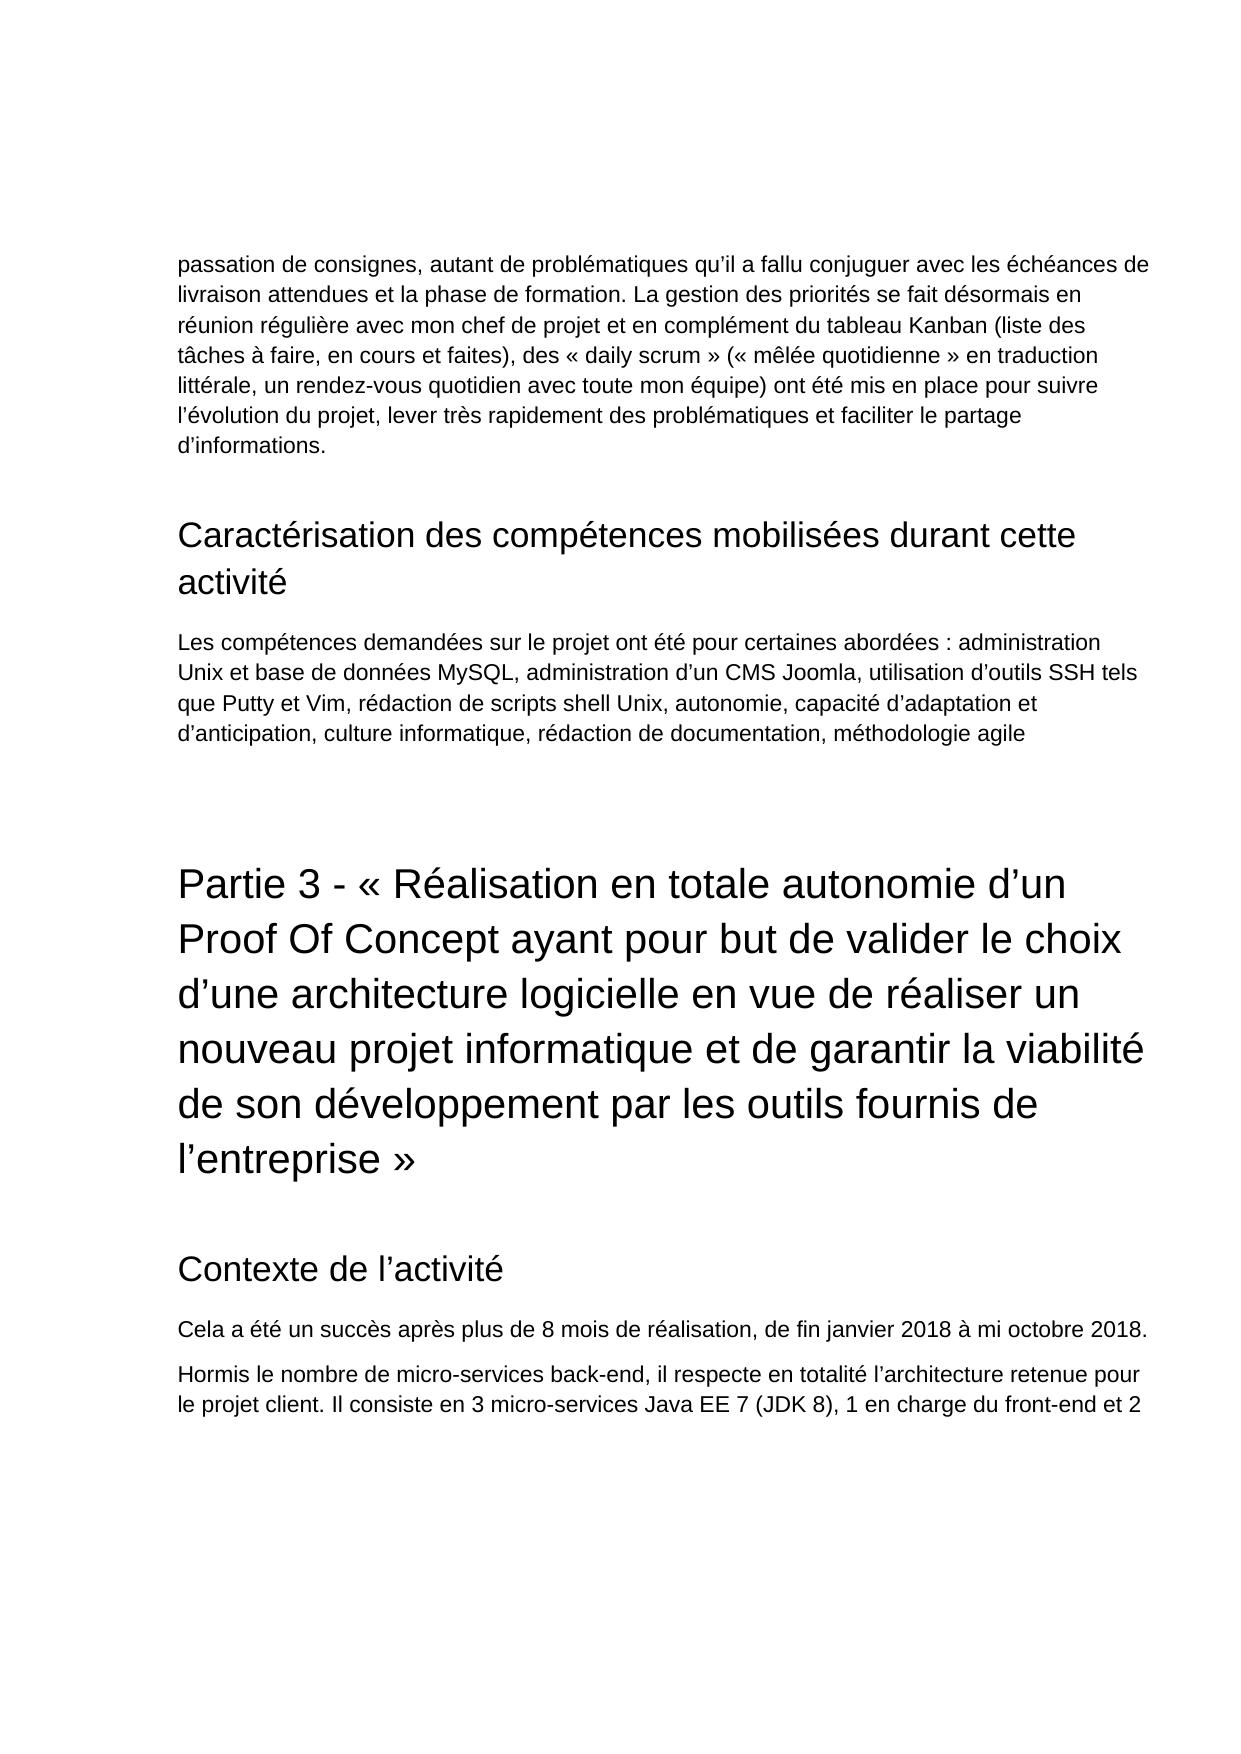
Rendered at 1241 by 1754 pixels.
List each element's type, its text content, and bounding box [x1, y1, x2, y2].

text Cela a été un succès après plus de 8 mois de réalisation, de fin janvier 2018 à mi octobre 2018. [177, 1316, 1152, 1342]
text passation de consignes, autant de problématiques qu’il a fallu conjuguer avec les échéances de livraison attendues et la phase de formation. La gestion des priorités se fait désormais en réunion régulière avec mon chef de projet et en complément du tableau Kanban (liste des tâches à faire, en cours et faites), des « daily scrum » (« mêlée quotidienne » en traduction littérale, un rendez-vous quotidien avec toute mon équipe) ont été mis en place pour suivre l’évolution du projet, lever très rapidement des problématiques et faciliter le partage d’informations. [177, 251, 1152, 459]
text Hormis le nombre de micro-services back-end, il respecte en totalité l’architecture retenue pour le projet client. Il consiste en 3 micro-services Java EE 7 (JDK 8), 1 en charge du front-end et 2 [177, 1361, 1152, 1417]
subtitle Caractérisation des compétences mobilisées durant cette activité [177, 515, 1152, 602]
text Les compétences demandées sur le projet ont été pour certaines abordées : administration Unix et base de données MySQL, administration d’un CMS Joomla, utilisation d’outils SSH tels que Putty et Vim, rédaction de scripts shell Unix, autonomie, capacité d’adaptation et d’anticipation, culture informatique, rédaction de documentation, méthodologie agile [177, 629, 1152, 746]
subtitle Contexte de l’activité [177, 1248, 1152, 1289]
subtitle Partie 3 - « Réalisation en totale autonomie d’un Proof Of Concept ayant pour but de valider le choix d’une architecture logicielle en vue de réaliser un nouveau projet informatique et de garantir la viabilité de son développement par les outils fournis de l’entreprise » [177, 859, 1152, 1183]
